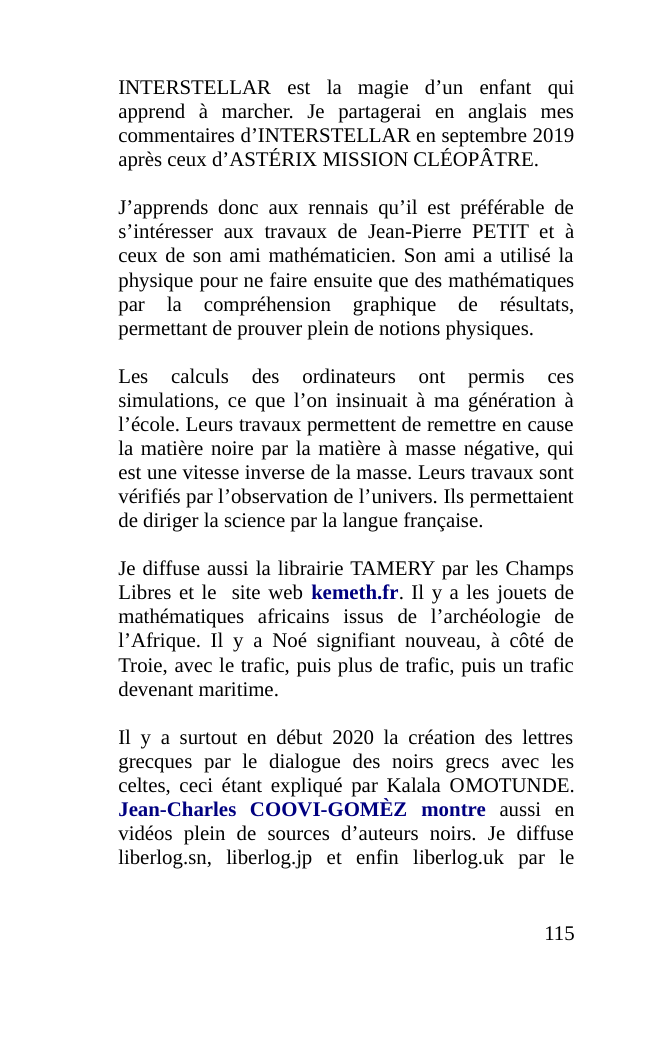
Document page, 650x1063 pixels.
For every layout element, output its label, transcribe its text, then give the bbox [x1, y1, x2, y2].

text INTERSTELLAR est la magie d’un enfant qui apprend à marcher. Je partagerai en anglais mes commentaires d’INTERSTELLAR en septembre 2019 après ceux d’ASTÉRIX MISSION CLÉOPÂTRE. [118, 75, 574, 171]
text Il y a surtout en début 2020 la création des lettres grecques par le dialogue des noirs grecs avec les celtes, ceci étant expliqué par Kalala OMOTUNDE. Jean-Charles COOVI-GOMÈZ montre aussi en vidéos plein de sources d’auteurs noirs. Je diffuse liberlog.sn, liberlog.jp et enfin liberlog.uk par le [118, 725, 574, 869]
text J’apprends donc aux rennais qu’il est préférable de s’intéresser aux travaux de Jean-Pierre PETIT et à ceux de son ami mathématicien. Son ami a utilisé la physique pour ne faire ensuite que des mathématiques par la compréhension graphique de résultats, permettant de prouver plein de notions physiques. [118, 195, 574, 340]
text Les calculs des ordinateurs ont permis ces simulations, ce que l’on insinuait à ma génération à l’école. Leurs travaux permettent de remettre en cause la matière noire par la matière à masse négative, qui est une vitesse inverse de la masse. Leurs travaux sont vérifiés par l’observation de l’univers. Ils permettaient de diriger la science par la langue française. [118, 364, 574, 532]
text Je diffuse aussi la librairie TAMERY par les Champs Libres et le site web kemeth.fr. Il y a les jouets de mathématiques africains issus de l’archéologie de l’Afrique. Il y a Noé signifiant nouveau, à côté de Troie, avec le trafic, puis plus de trafic, puis un trafic devenant maritime. [118, 556, 574, 701]
